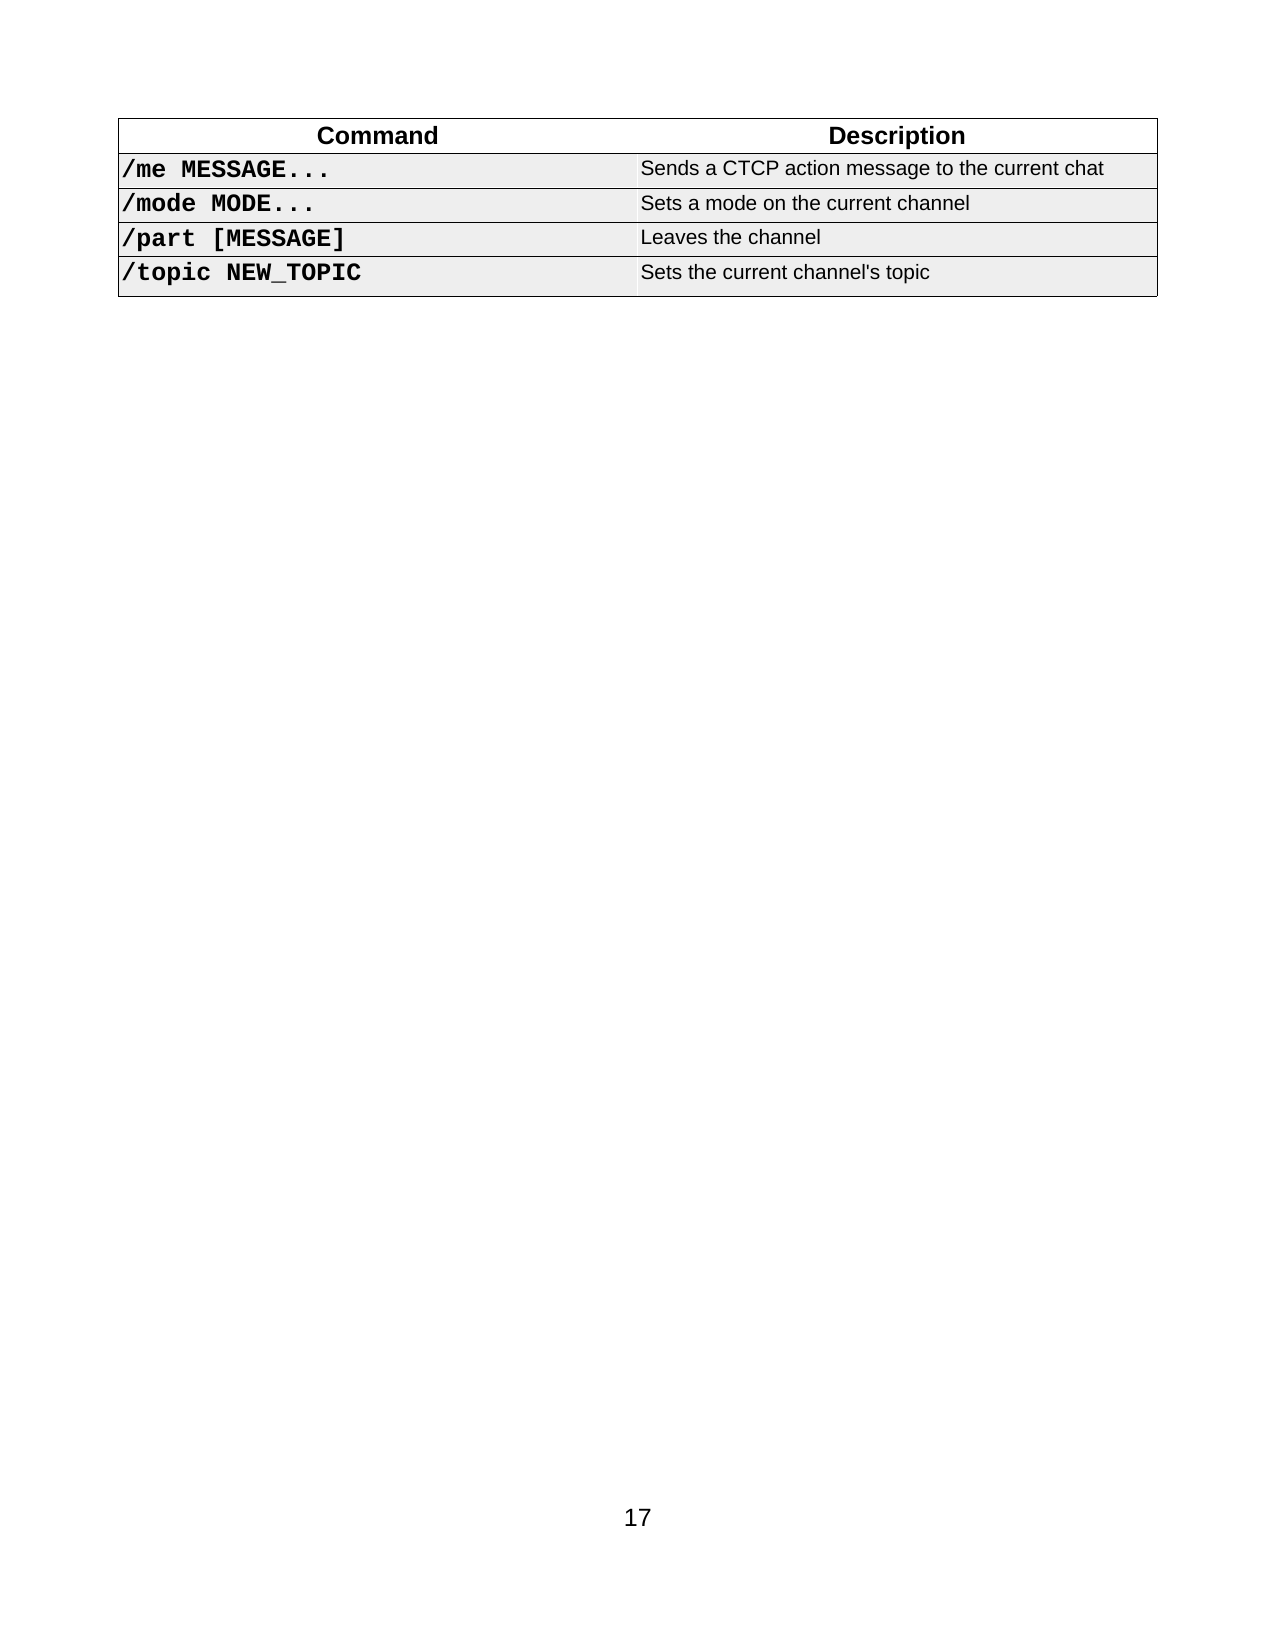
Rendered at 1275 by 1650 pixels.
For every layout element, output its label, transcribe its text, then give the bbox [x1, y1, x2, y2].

table_cell /me MESSAGE... [119, 154, 637, 187]
table_cell /mode MODE... [119, 189, 637, 222]
table_cell Leaves the channel [638, 223, 1157, 256]
table_cell Sets a mode on the current channel [638, 189, 1157, 222]
table_cell /part [MESSAGE] [119, 223, 637, 256]
table_header Command [119, 119, 637, 153]
table_cell Sends a CTCP action message to the current chat [638, 154, 1157, 187]
table_cell /topic NEW_TOPIC [119, 257, 637, 296]
table_header Description [638, 119, 1157, 153]
table_cell Sets the current channel's topic [638, 257, 1157, 296]
